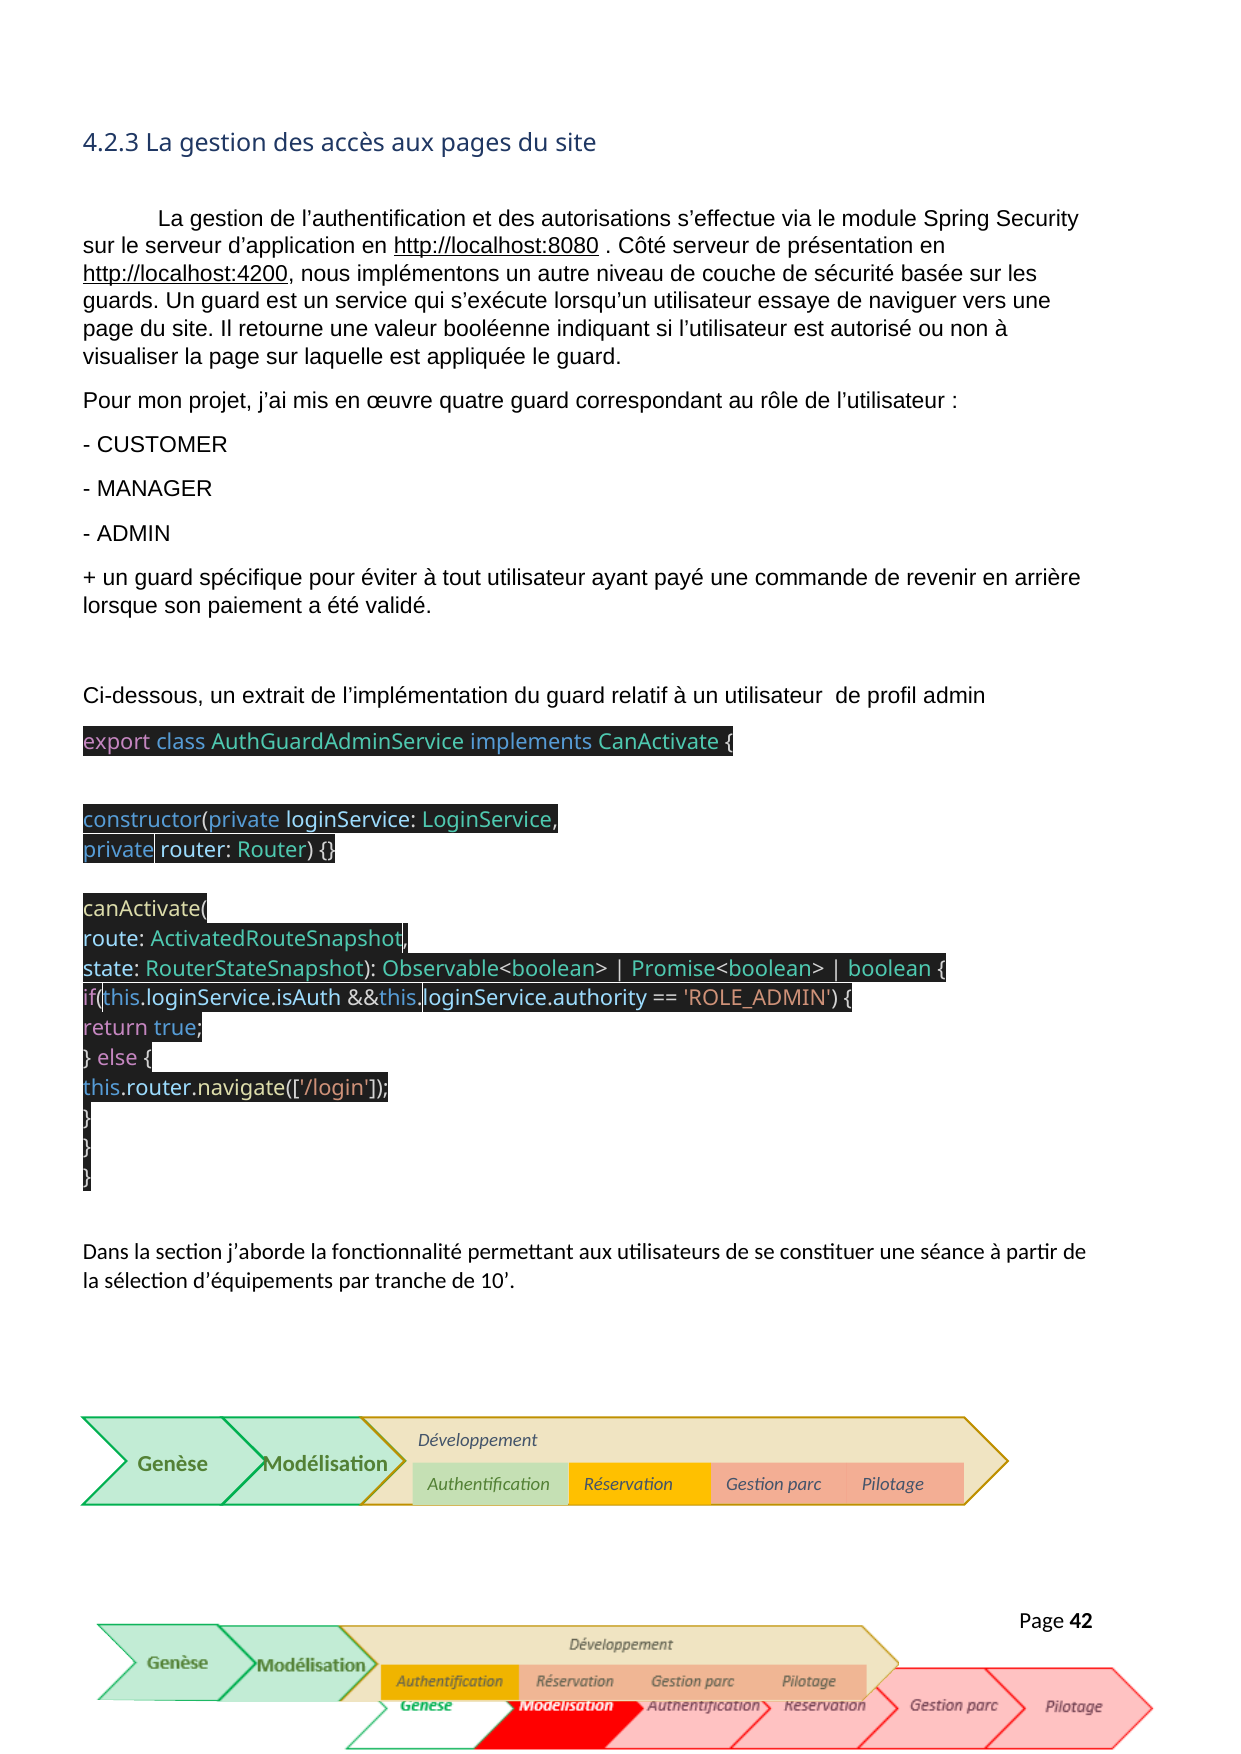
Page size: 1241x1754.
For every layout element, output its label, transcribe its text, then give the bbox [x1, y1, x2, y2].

text if(this.loginService.isAuth &&this.loginService.authority == 'ROLE_ADMIN') { [83, 982, 1092, 1012]
text - ADMIN [83, 520, 1092, 546]
text - CUSTOMER [83, 431, 1092, 457]
text + un guard spécifique pour éviter à tout utilisateur ayant payé une commande de revenir en arrière lorsque son paiement a été validé. [83, 564, 1092, 618]
text return true; [83, 1012, 1092, 1042]
text state: RouterStateSnapshot): Observable<boolean> | Promise<boolean> | boolean { [83, 953, 1092, 982]
picture [339, 1662, 1156, 1754]
text private router: Router) {} [83, 833, 1092, 863]
text export class AuthGuardAdminService implements CanActivate { [83, 726, 1092, 756]
text } else { [83, 1042, 1092, 1072]
text canActivate( [83, 893, 1092, 923]
text - MANAGER [83, 475, 1092, 502]
text } [83, 1102, 1092, 1131]
text Pour mon projet, j’ai mis en œuvre quatre guard correspondant au rôle de l’utilisateur : [83, 387, 1092, 413]
subtitle 4.2.3 La gestion des accès aux pages du site [83, 124, 1092, 159]
text route: ActivatedRouteSnapshot, [83, 923, 1092, 953]
text } [83, 1131, 1092, 1161]
text } [83, 1161, 1092, 1191]
text Ci-dessous, un extrait de l’implémentation du guard relatif à un utilisateur de profil admin [83, 682, 1092, 708]
text La gestion de l’authentification et des autorisations s’effectue via le module Spring Security sur le serveur d’application en http://localhost:8080 . Côté serveur de présentation en http://localhost:4200, nous implémentons un autre niveau de couche de sécurité basée sur les guards. Un guard est un service qui s’exécute lorsqu’un utilisateur essaye de naviguer vers une page du site. Il retourne une valeur booléenne indiquant si l’utilisateur est autorisé ou non à visualiser la page sur laquelle est appliquée le guard. [83, 204, 1092, 369]
text this.router.navigate(['/login']); [83, 1072, 1092, 1102]
text constructor(private loginService: LoginService, [83, 804, 1092, 833]
text Dans la section j’aborde la fonctionnalité permettant aux utilisateurs de se constituer une séance à partir de la sélection d’équipements par tranche de 10’. [83, 1237, 1092, 1294]
